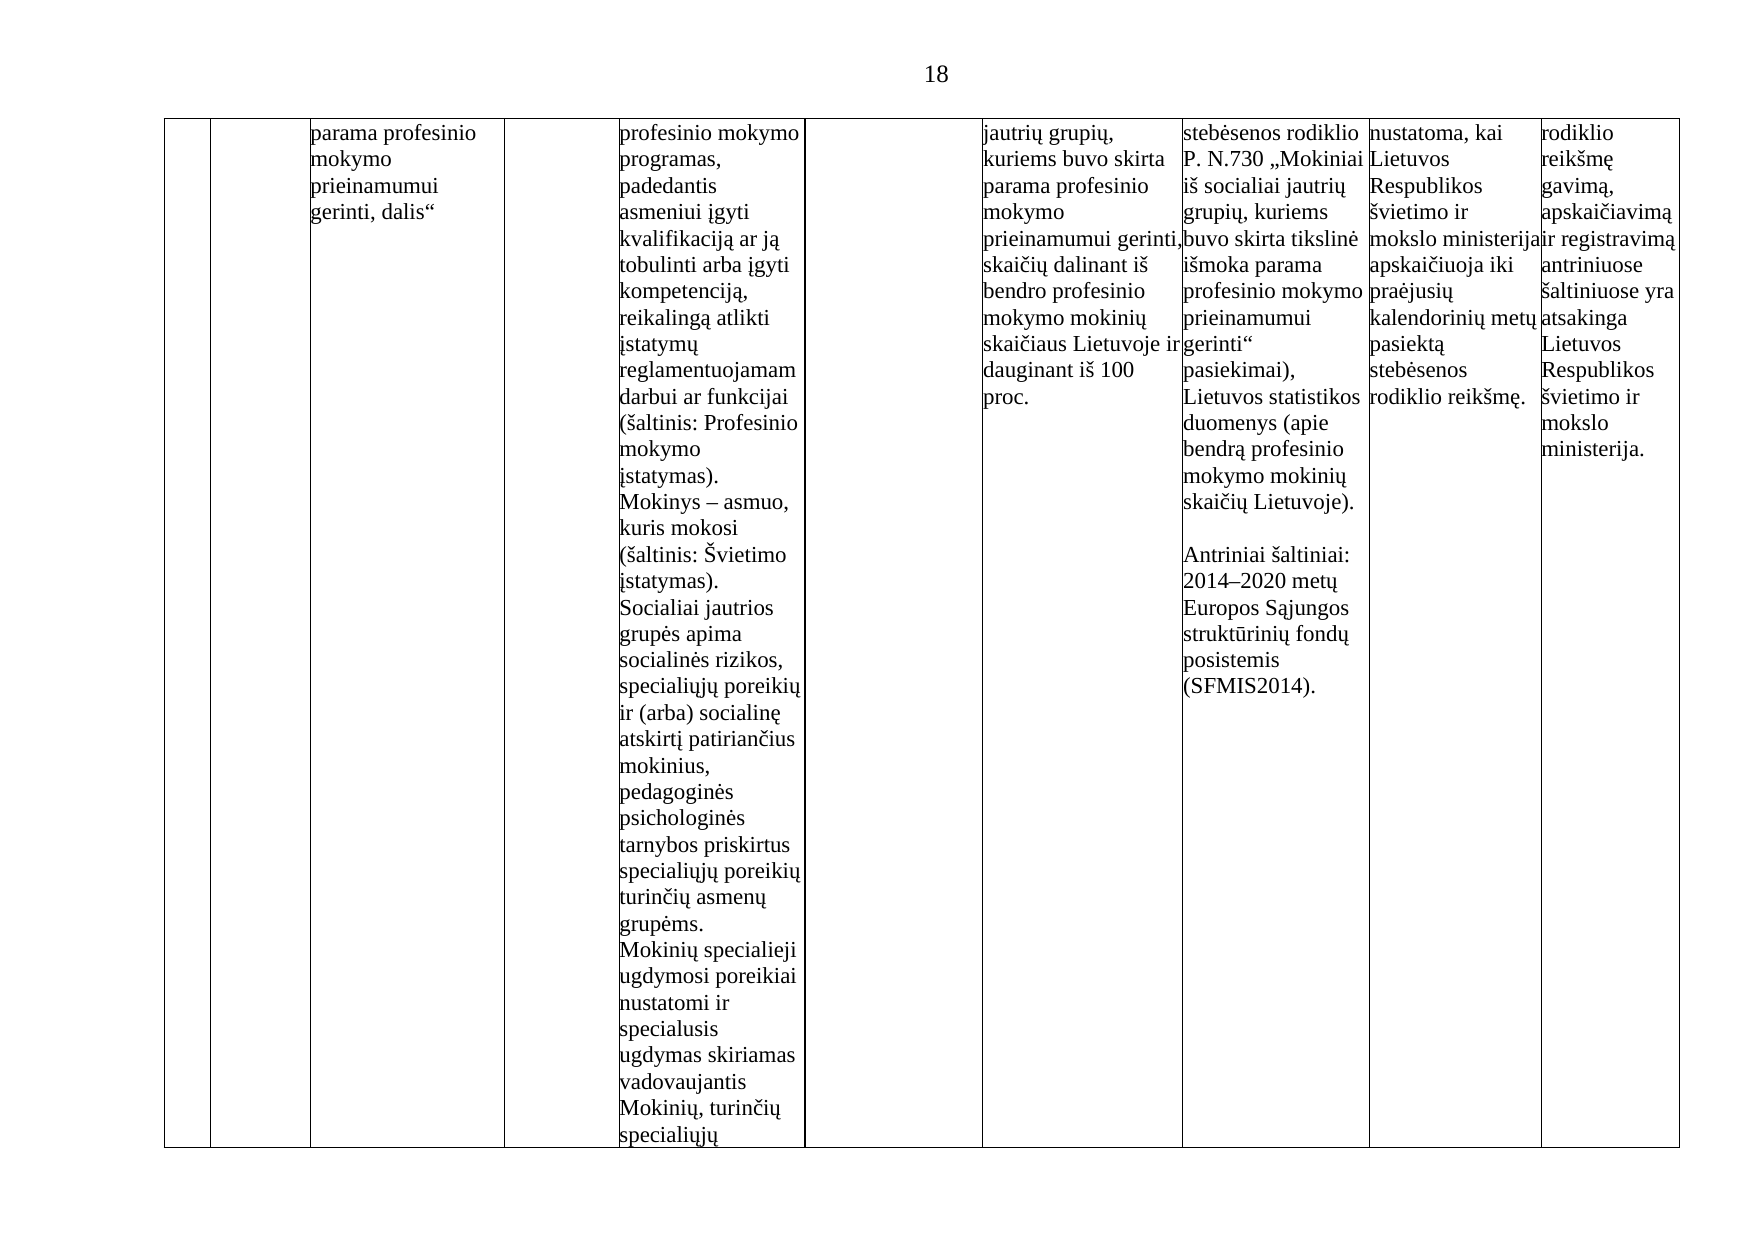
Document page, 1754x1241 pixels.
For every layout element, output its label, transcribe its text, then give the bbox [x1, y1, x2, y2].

table_cell jautrių grupių, kuriems buvo skirta parama profesinio mokymo prieinamumui gerinti, skaičių dalinant iš bendro profesinio mokymo mokinių skaičiaus Lietuvoje ir dauginant iš 100 proc. [983, 119, 1182, 1147]
table_cell [165, 119, 210, 1147]
table_cell [211, 119, 310, 1147]
table_cell [505, 119, 619, 1147]
table_cell profesinio mokymo programas, padedantis asmeniui įgyti kvalifikaciją ar ją tobulinti arba įgyti kompetenciją, reikalingą atlikti įstatymų reglamentuojamam darbui ar funkcijai (šaltinis: Profesinio mokymo įstatymas). Mokinys – asmuo, kuris mokosi (šaltinis: Švietimo įstatymas). Socialiai jautrios grupės apima socialinės rizikos, specialiųjų poreikių ir (arba) socialinę atskirtį patiriančius mokinius, pedagoginės psichologinės tarnybos priskirtus specialiųjų poreikių turinčių asmenų grupėms. Mokinių specialieji ugdymosi poreikiai nustatomi ir specialusis ugdymas skiriamas vadovaujantis Mokinių, turinčių specialiųjų [620, 119, 804, 1147]
table_cell nustatoma, kai Lietuvos Respublikos švietimo ir mokslo ministerija apskaičiuoja iki praėjusių kalendorinių metų pasiektą stebėsenos rodiklio reikšmę. [1370, 119, 1541, 1147]
table_cell stebėsenos rodiklio P. N.730 „Mokiniai iš socialiai jautrių grupių, kuriems buvo skirta tikslinė išmoka parama profesinio mokymo prieinamumui gerinti“ pasiekimai), Lietuvos statistikos duomenys (apie bendrą profesinio mokymo mokinių skaičių Lietuvoje). Antriniai šaltiniai: 2014–2020 metų Europos Sąjungos struktūrinių fondų posistemis (SFMIS2014). [1183, 119, 1369, 1147]
table_cell parama profesinio mokymo prieinamumui gerinti, dalis“ [311, 119, 504, 1147]
table_cell rodiklio reikšmę gavimą, apskaičiavimą ir registravimą antriniuose šaltiniuose yra atsakinga Lietuvos Respublikos švietimo ir mokslo ministerija. [1542, 119, 1679, 1147]
table_cell [806, 119, 982, 1147]
